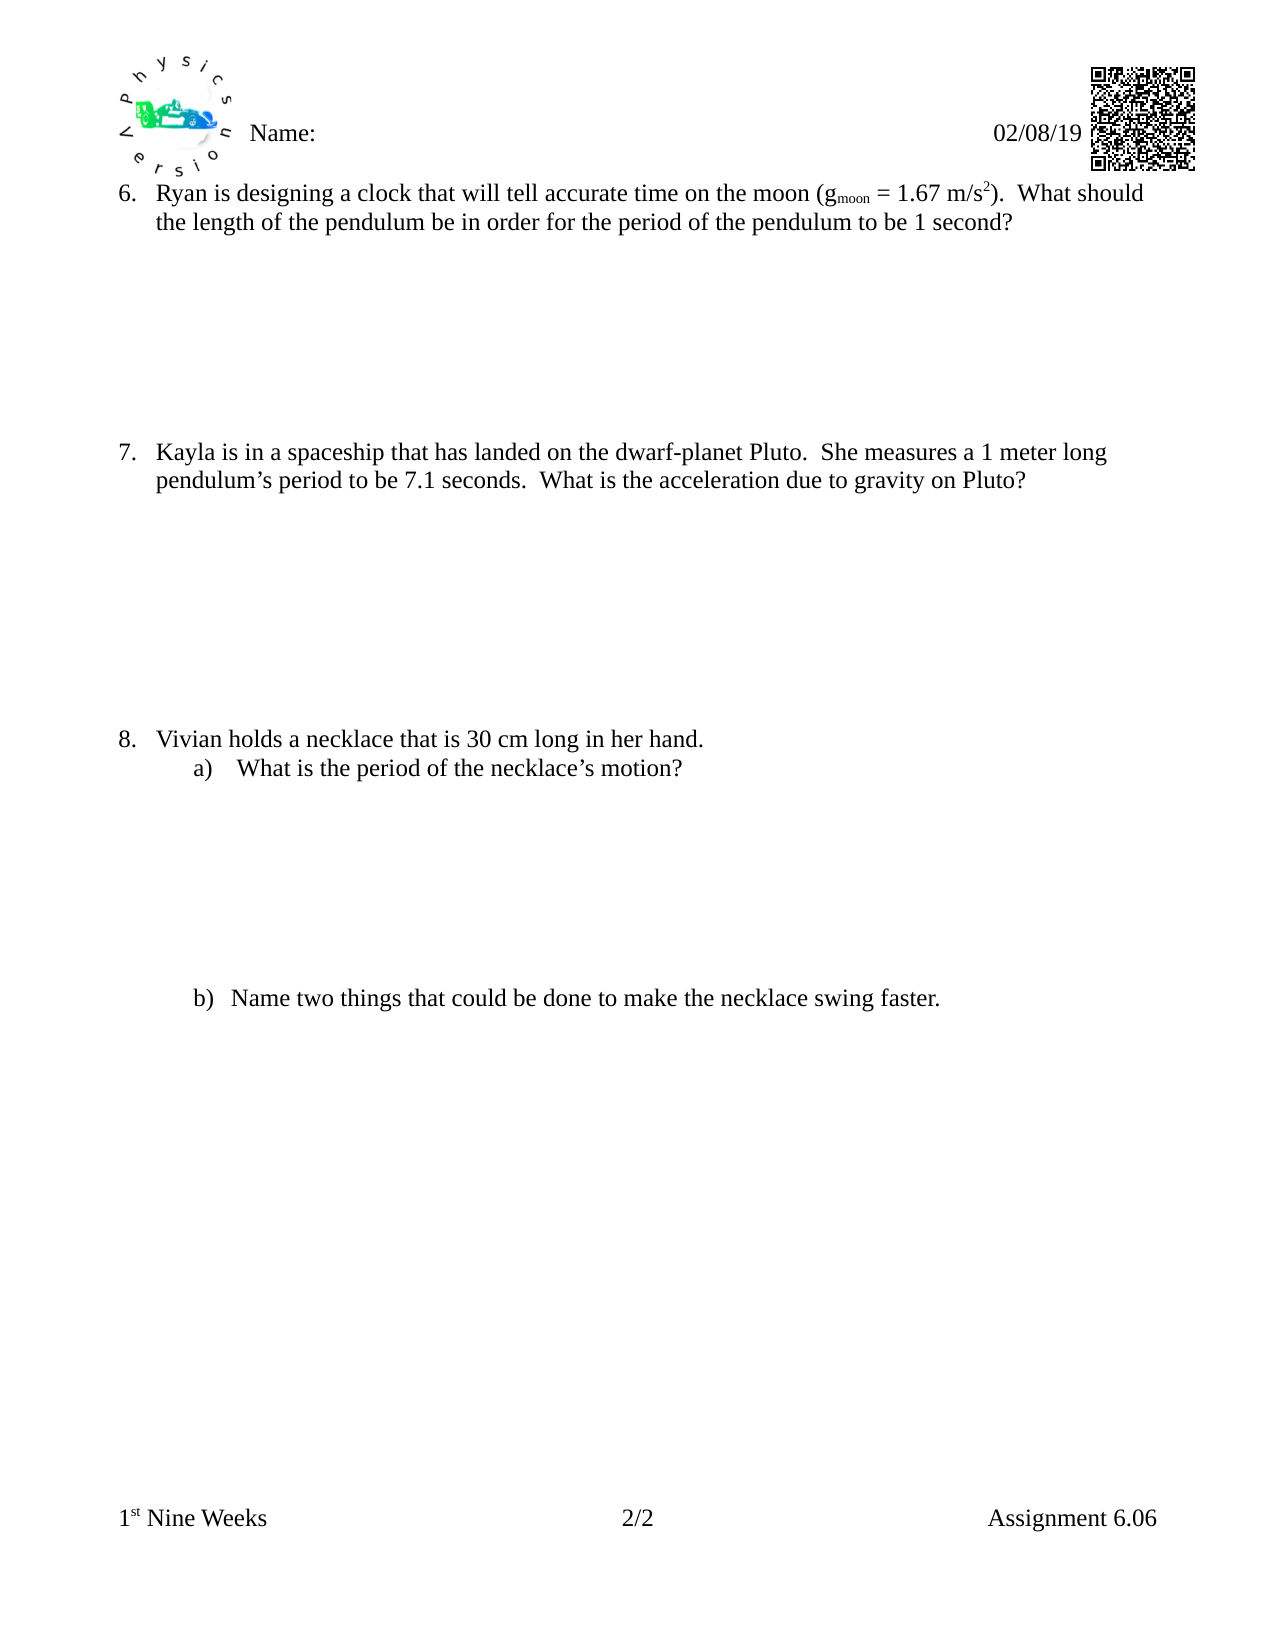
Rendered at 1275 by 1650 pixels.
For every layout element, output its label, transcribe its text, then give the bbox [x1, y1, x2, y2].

picture [119, 56, 232, 177]
list Ryan is designing a clock that will tell accurate time on the moon (gmoon = 1.67 m/s2). What should the length of the pendulum be in order for the period of the pendulum to be 1 second? [118, 176, 1157, 236]
list What is the period of the necklace’s motion? [193, 753, 1157, 782]
list Kayla is in a spaceship that has landed on the dwarf-planet Pluto. She measures a 1 meter long pendulum’s period to be 7.1 seconds. What is the acceleration due to gravity on Pluto? [118, 437, 1157, 494]
list Name two things that could be done to make the necklace swing faster. [193, 983, 1157, 1012]
list Vivian holds a necklace that is 30 cm long in her hand. [118, 724, 1157, 753]
picture [1082, 58, 1203, 179]
